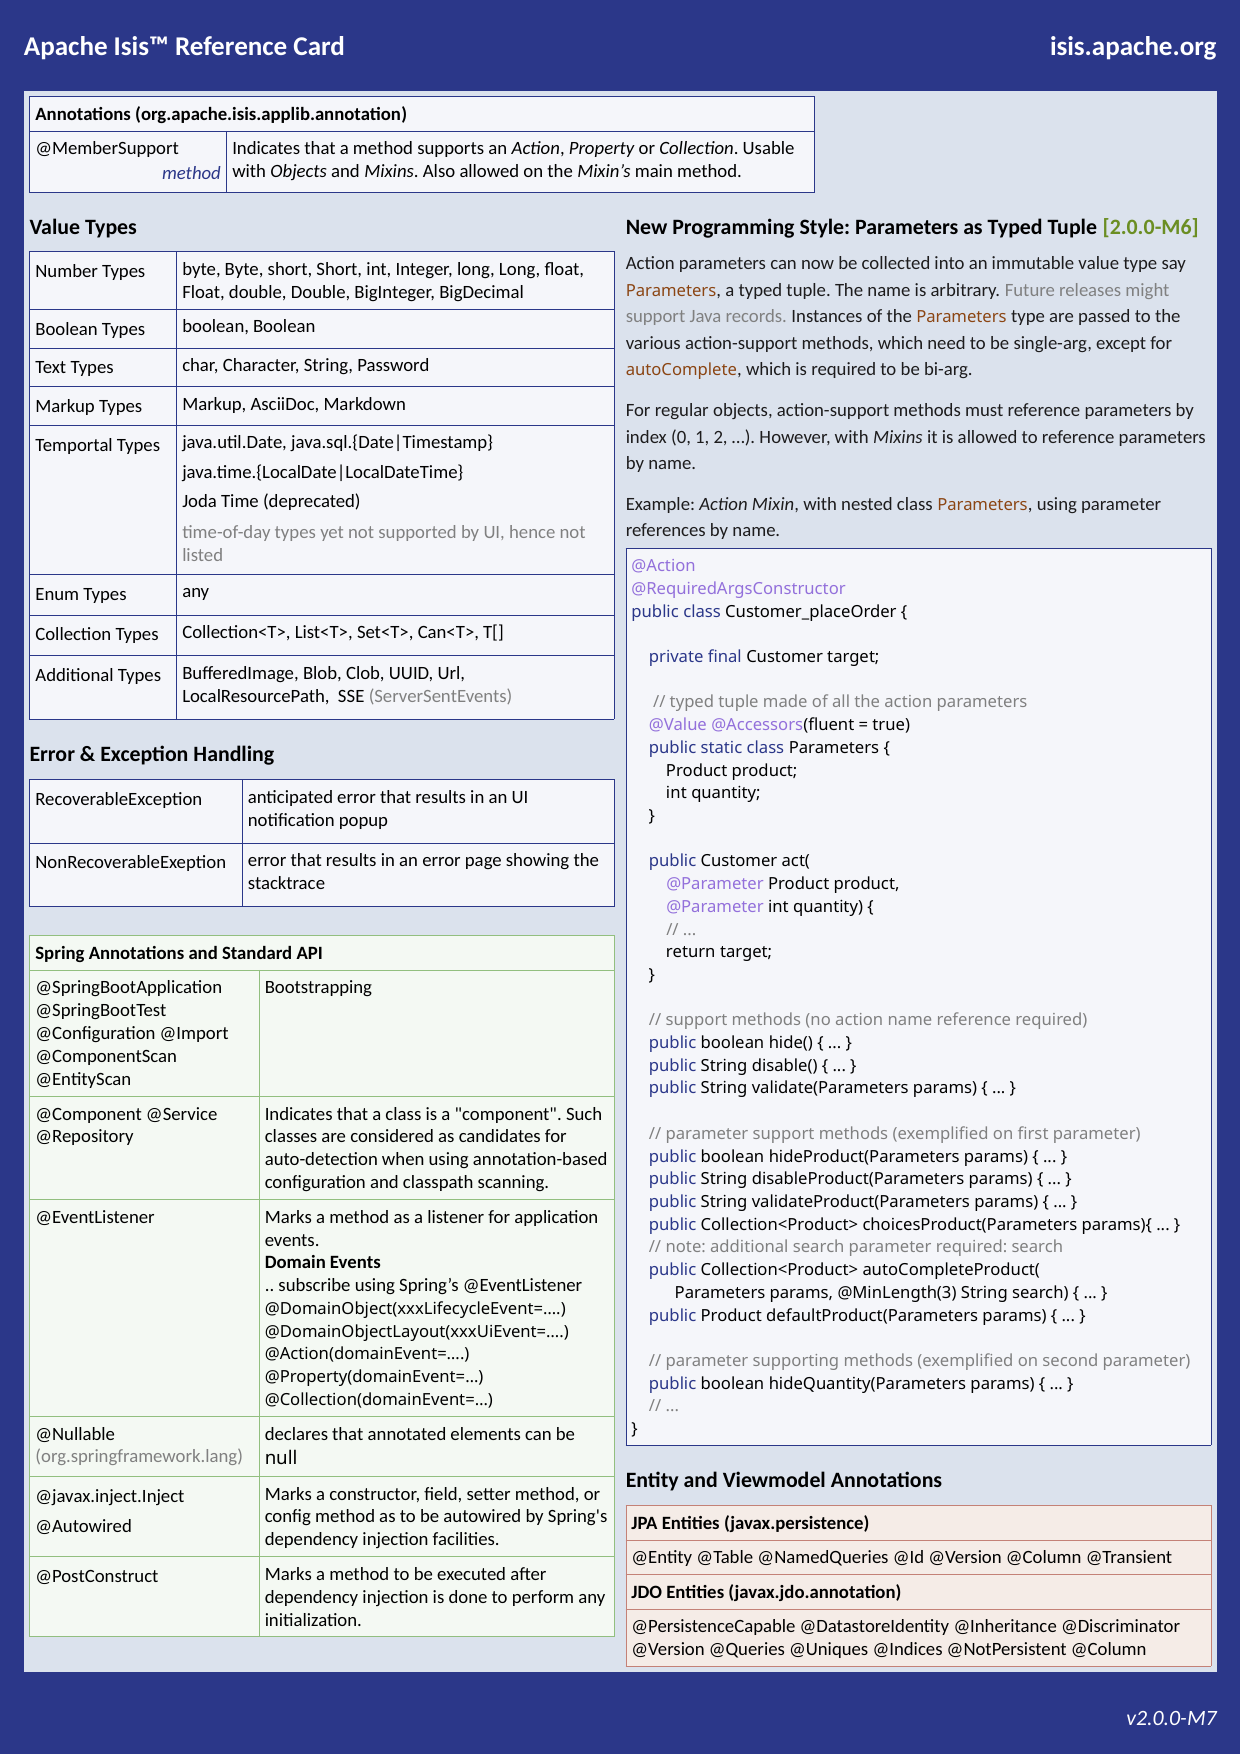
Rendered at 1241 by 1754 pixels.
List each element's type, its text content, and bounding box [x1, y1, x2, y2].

table_cell Markup Types [30, 387, 176, 425]
table_cell Indicates that a class is a "component". Such classes are considered as candidates for auto-detection when using annotation-based configuration and classpath scanning. [260, 1097, 614, 1199]
table_cell Marks a constructor, field, setter method, or config method as to be autowired by Spring's dependency injection facilities. [260, 1477, 614, 1556]
table_header Value Types Error & Exception Handling [24, 198, 620, 1672]
table_cell @SpringBootApplication @SpringBootTest @Configuration @Import @ComponentScan @EntityScan [30, 971, 259, 1096]
table_cell declares that annotated elements can be null [260, 1417, 614, 1476]
table_header Spring Annotations and Standard API [30, 936, 614, 970]
table_cell Enum Types [30, 575, 176, 614]
table_cell Marks a method as a listener for application events. Domain Events .. subscribe using Spring’s @EventListener @DomainObject(xxxLifecycleEvent=….) @DomainObjectLayout(xxxUiEvent=….) @Action(domainEvent=….) @Property(domainEvent=…) @Collection(domainEvent=…) [260, 1200, 614, 1416]
table_header JPA Entities (javax.persistence) [627, 1506, 1211, 1540]
table_header anticipated error that results in an UI notification popup [243, 780, 614, 843]
table_cell Collection Types [30, 616, 176, 655]
table_cell error that results in an error page showing the stacktrace [243, 844, 614, 906]
table_cell Indicates that a method supports an Action, Property or Collection. Usable with Objects and Mixins. Also allowed on the Mixin’s main method. [227, 132, 814, 192]
table_cell Marks a method to be executed after dependency injection is done to perform any initialization. [260, 1557, 614, 1636]
table_header [24, 91, 820, 198]
table_header Number Types [30, 252, 176, 309]
table_cell Bootstrapping [260, 971, 614, 1096]
table_cell Text Types [30, 349, 176, 386]
table_cell Boolean Types [30, 310, 176, 347]
table_cell java.util.Date, java.sql.{Date|Timestamp} java.time.{LocalDate|LocalDateTime} Joda Time (deprecated) time-of-day types yet not supported by UI, hence not listed [177, 426, 614, 574]
table_cell @javax.inject.Inject @Autowired [30, 1477, 259, 1556]
table_cell @Nullable (org.springframework.lang) [30, 1417, 259, 1476]
table_header RecoverableException [30, 780, 242, 843]
table_cell Temportal Types [30, 426, 176, 574]
table_cell @EventListener [30, 1200, 259, 1416]
table_cell @Entity @Table @NamedQueries @Id @Version @Column @Transient [627, 1541, 1211, 1574]
table_cell any [177, 575, 614, 614]
table_header [820, 91, 1217, 198]
table_cell @PersistenceCapable @DatastoreIdentity @Inheritance @Discriminator @Version @Queries @Uniques @Indices @NotPersistent @Column [627, 1610, 1211, 1666]
table_cell @PostConstruct [30, 1557, 259, 1636]
table_cell Markup, AsciiDoc, Markdown [177, 387, 614, 425]
table_cell BufferedImage, Blob, Clob, UUID, Url, LocalResourcePath, SSE (ServerSentEvents) [177, 656, 614, 719]
table_cell NonRecoverableExeption [30, 844, 242, 906]
table_header Annotations (org.apache.isis.applib.annotation) [30, 97, 814, 131]
table_cell boolean, Boolean [177, 310, 614, 347]
table_cell Additional Types [30, 656, 176, 719]
table_cell @Component @Service @Repository [30, 1097, 259, 1199]
table_cell @MemberSupport method [30, 132, 226, 192]
table_header New Programming Style: Parameters as Typed Tuple [2.0.0-M6] Action parameters can now be collected into an immutable value type say Parameters, a typed tuple. The name is arbitrary. Future releases might support Java records. Instances of the Parameters type are passed to the various action-support methods, which need to be single-arg, except for autoComplete, which is required to be bi-arg. For regular objects, action-support methods must reference parameters by index (0, 1, 2, …). However, with Mixins it is allowed to reference parameters by name. Example: Action Mixin, with nested class Parameters, using parameter references by name. Entity and Viewmodel Annotations [620, 198, 1217, 1672]
table_cell char, Character, String, Password [177, 349, 614, 386]
table_cell JDO Entities (javax.jdo.annotation) [627, 1575, 1211, 1609]
table_header @Action @RequiredArgsConstructor public class Customer_placeOrder { private final Customer target; // typed tuple made of all the action parameters @Value @Accessors(fluent = true) public static class Parameters { Product product; int quantity; } public Customer act( @Parameter Product product, @Parameter int quantity) { // ... return target; } // support methods (no action name reference required) public boolean hide() { ... } public String disable() { ... } public String validate(Parameters params) { ... } // parameter support methods (exemplified on first parameter) public boolean hideProduct(Parameters params) { ... } public String disableProduct(Parameters params) { ... } public String validateProduct(Parameters params) { ... } public Collection<Product> choicesProduct(Parameters params){ ... } // note: additional search parameter required: search public Collection<Product> autoCompleteProduct( Parameters params, @MinLength(3) String search) { ... } public Product defaultProduct(Parameters params) { ... } // parameter supporting methods (exemplified on second parameter) public boolean hideQuantity(Parameters params) { ... } // ... } [627, 549, 1211, 1445]
table_header byte, Byte, short, Short, int, Integer, long, Long, float, Float, double, Double, BigInteger, BigDecimal [177, 252, 614, 309]
table_cell Collection<T>, List<T>, Set<T>, Can<T>, T[] [177, 616, 614, 655]
